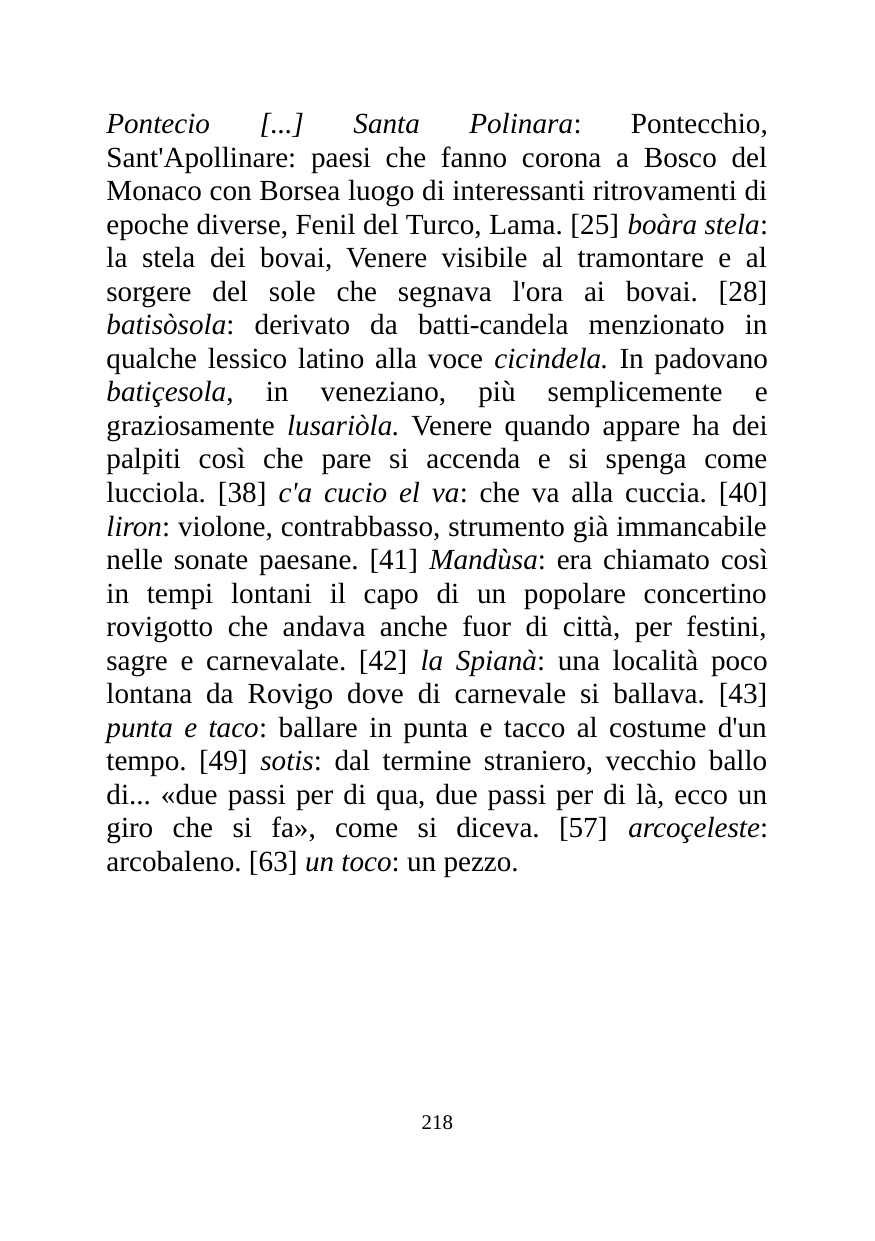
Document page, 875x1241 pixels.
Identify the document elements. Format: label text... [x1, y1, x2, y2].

text Pontecio [...] Santa Polinara: Pontecchio, Sant'Apollinare: paesi che fanno corona a Bosco del Monaco con Borsea luogo di interessanti ritrovamenti di epoche diverse, Fenil del Turco, Lama. [25] boàra stela: la stela dei bovai, Venere visibile al tramontare e al sorgere del sole che segnava l'ora ai bovai. [28] batisòsola: derivato da batti-candela menzionato in qualche lessico latino alla voce cicindela. In padovano batiçesola, in veneziano, più semplicemente e graziosamente lusariòla. Venere quando appare ha dei palpiti così che pare si accenda e si spenga come lucciola. [38] c'a cucio el va: che va alla cuccia. [40] liron: violone, contrabbasso, strumento già immancabile nelle sonate paesane. [41] Mandùsa: era chiamato così in tempi lontani il capo di un popolare concertino rovigotto che andava anche fuor di città, per festini, sagre e carnevalate. [42] la Spianà: una località poco lontana da Rovigo dove di carnevale si ballava. [43] punta e taco: ballare in punta e tacco al costume d'un tempo. [49] sotis: dal termine straniero, vecchio ballo di... «due passi per di qua, due passi per di là, ecco un giro che si fa», come si diceva. [57] arcoçeleste: arcobaleno. [63] un toco: un pezzo. [106, 106, 768, 878]
